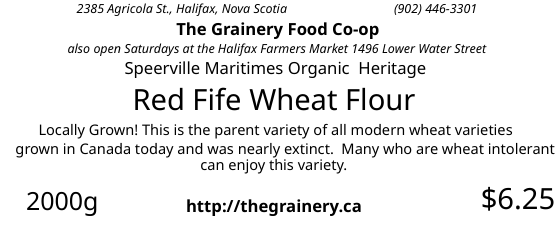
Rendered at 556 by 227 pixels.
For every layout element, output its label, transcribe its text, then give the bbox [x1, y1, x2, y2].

table_cell Speerville Maritimes Organic Heritage Red Fife Wheat Flour Locally Grown! This is the parent variety of all modern wheat varieties grown in Canada today and was nearly extinct. Many who are wheat intolerant can enjoy this variety. [0, 57, 555, 175]
table_cell $6.25 [414, 175, 555, 218]
table_header 2385 Agricola St., Halifax, Nova Scotia (902) 446-3301 The Grainery Food Co-op also open Saturdays at the Halifax Farmers Market 1496 Lower Water Street [0, 0, 555, 57]
table_cell http://thegrainery.ca [134, 175, 413, 218]
table_cell 2000g [0, 175, 134, 218]
